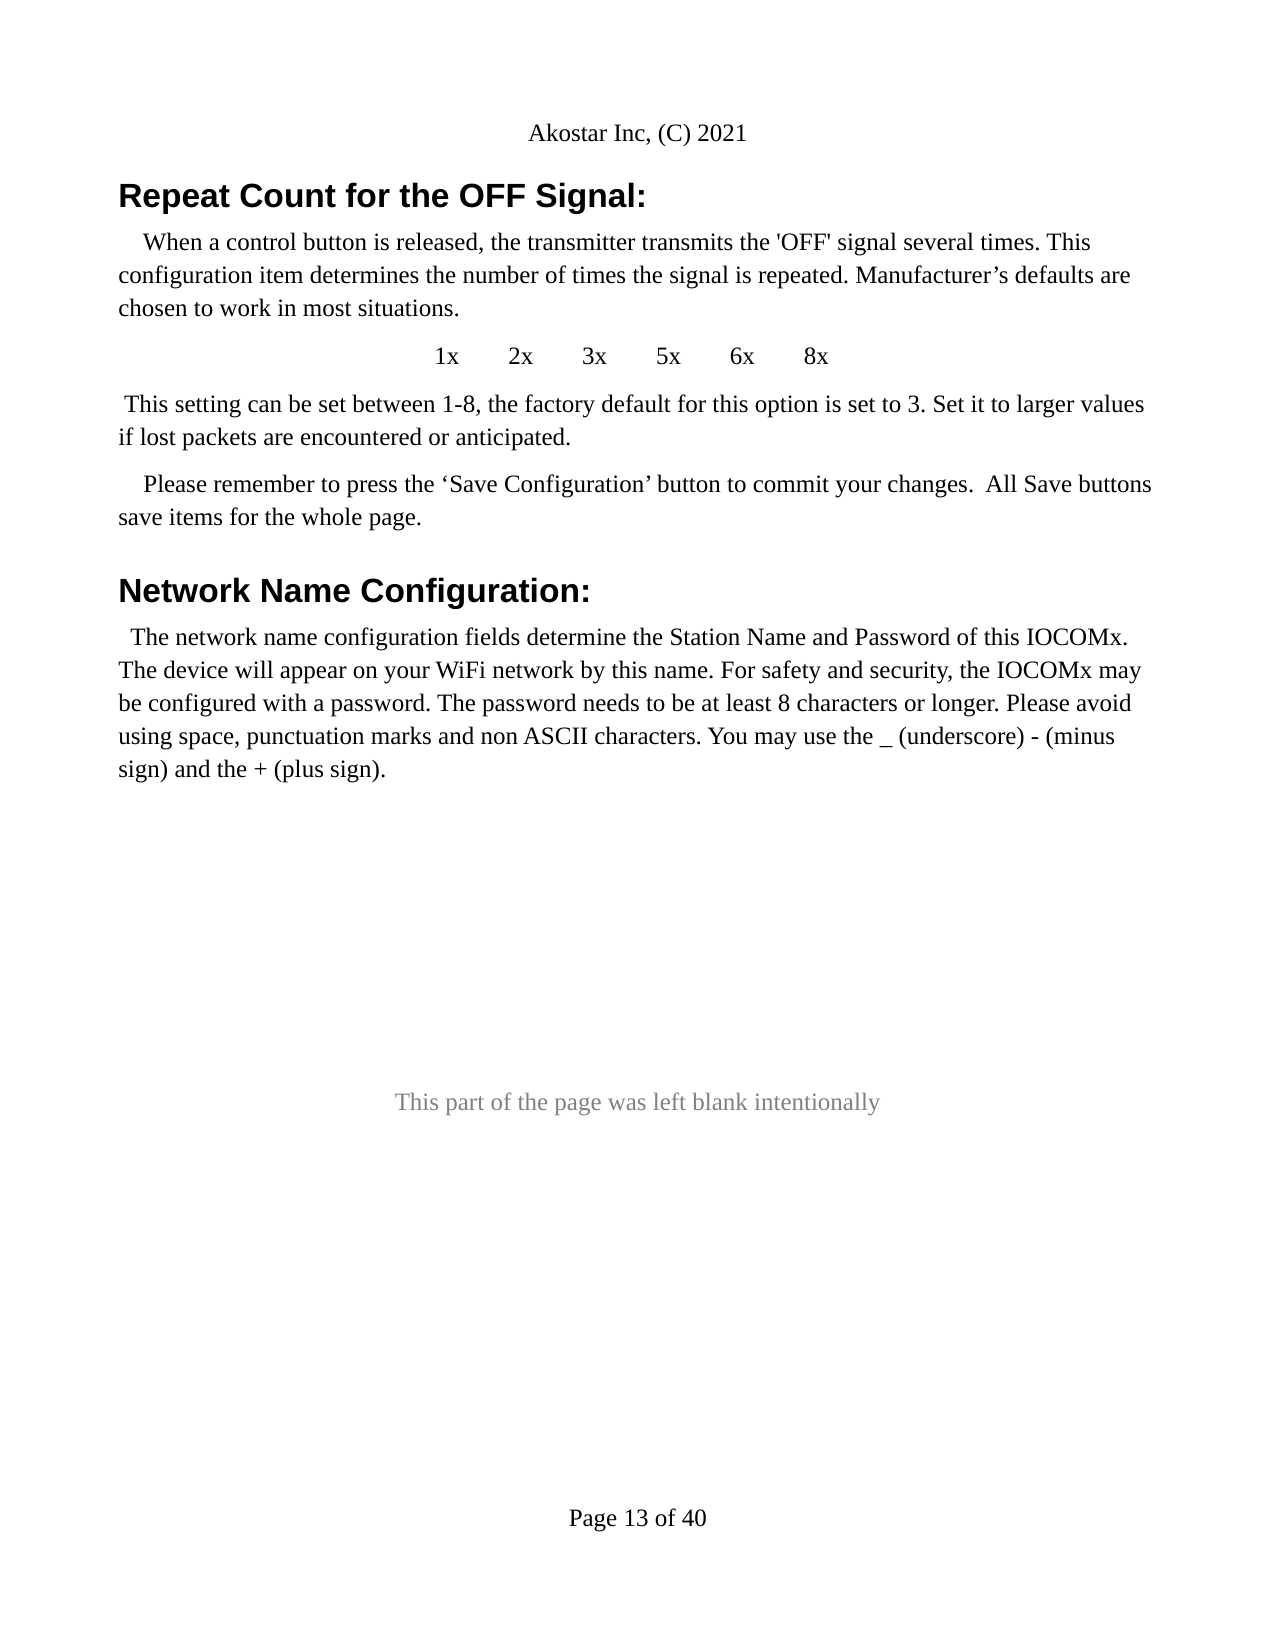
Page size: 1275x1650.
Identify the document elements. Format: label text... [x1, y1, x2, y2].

text 1x 2x 3x 5x 6x 8x [118, 341, 1157, 370]
subtitle Repeat Count for the OFF Signal: [118, 176, 1157, 215]
text This setting can be set between 1-8, the factory default for this option is set to 3. Set it to larger values if lost packets are encountered or anticipated. [118, 389, 1157, 451]
text The network name configuration fields determine the Station Name and Password of this IOCOMx. The device will appear on your WiFi network by this name. For safety and security, the IOCOMx may be configured with a password. The password needs to be at least 8 characters or longer. Please avoid using space, punctuation marks and non ASCII characters. You may use the _ (underscore) - (minus sign) and the + (plus sign). [118, 622, 1157, 783]
text When a control button is released, the transmitter transmits the 'OFF' signal several times. This configuration item determines the number of times the signal is repeated. Manufacturer’s defaults are chosen to work in most situations. [118, 227, 1157, 322]
text This part of the page was left blank intentionally [118, 1087, 1157, 1116]
text Please remember to press the ‘Save Configuration’ button to commit your changes. All Save buttons save items for the whole page. [118, 469, 1157, 531]
subtitle Network Name Configuration: [118, 571, 1157, 609]
